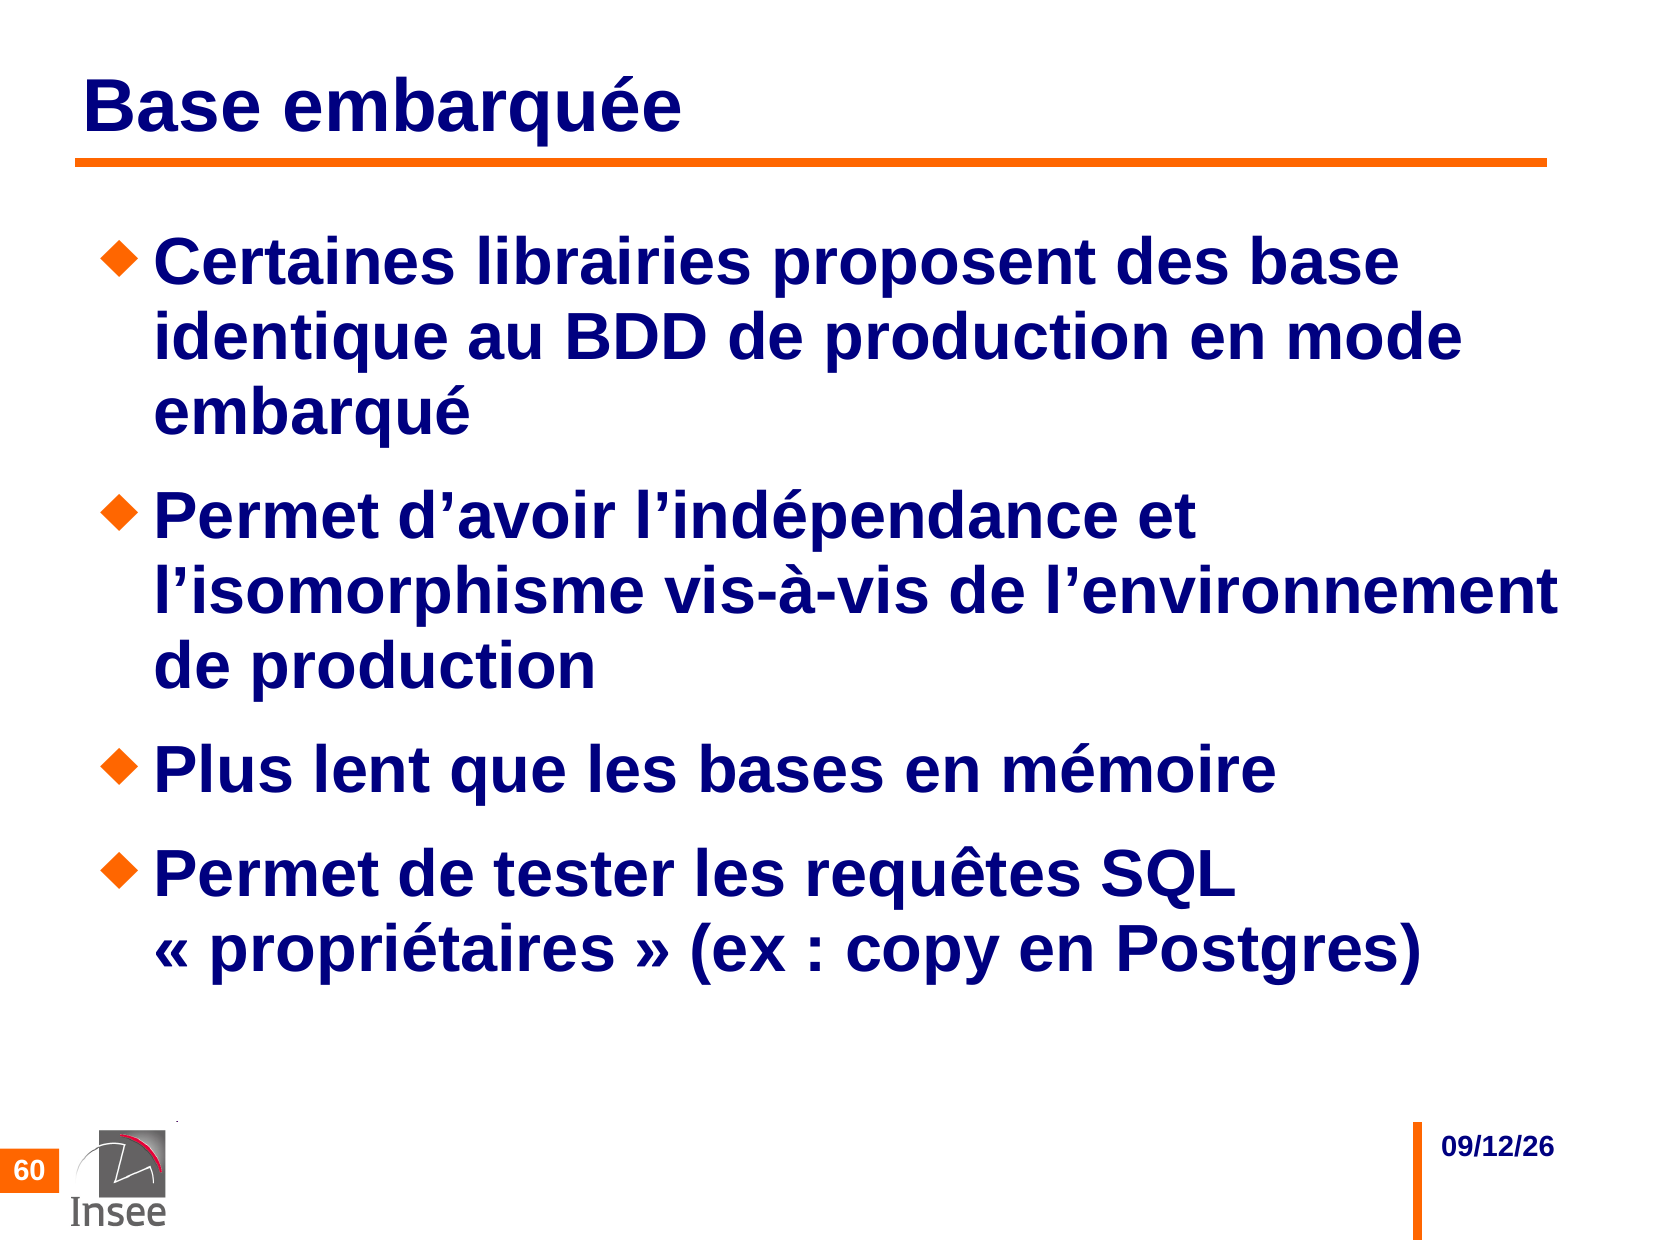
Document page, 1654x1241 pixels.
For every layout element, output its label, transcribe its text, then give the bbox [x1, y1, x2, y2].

picture [62, 1121, 178, 1241]
title Base embarquée [82, 49, 1619, 163]
list Certaines librairies proposent des base identique au BDD de production en mode embarqué Permet d’avoir l’indépendance et l’isomorphisme vis-à-vis de l’environnement de production Plus lent que les bases en mémoire Permet de tester les requêtes SQL « propriétaires » (ex : copy en Postgres) [82, 224, 1571, 1051]
